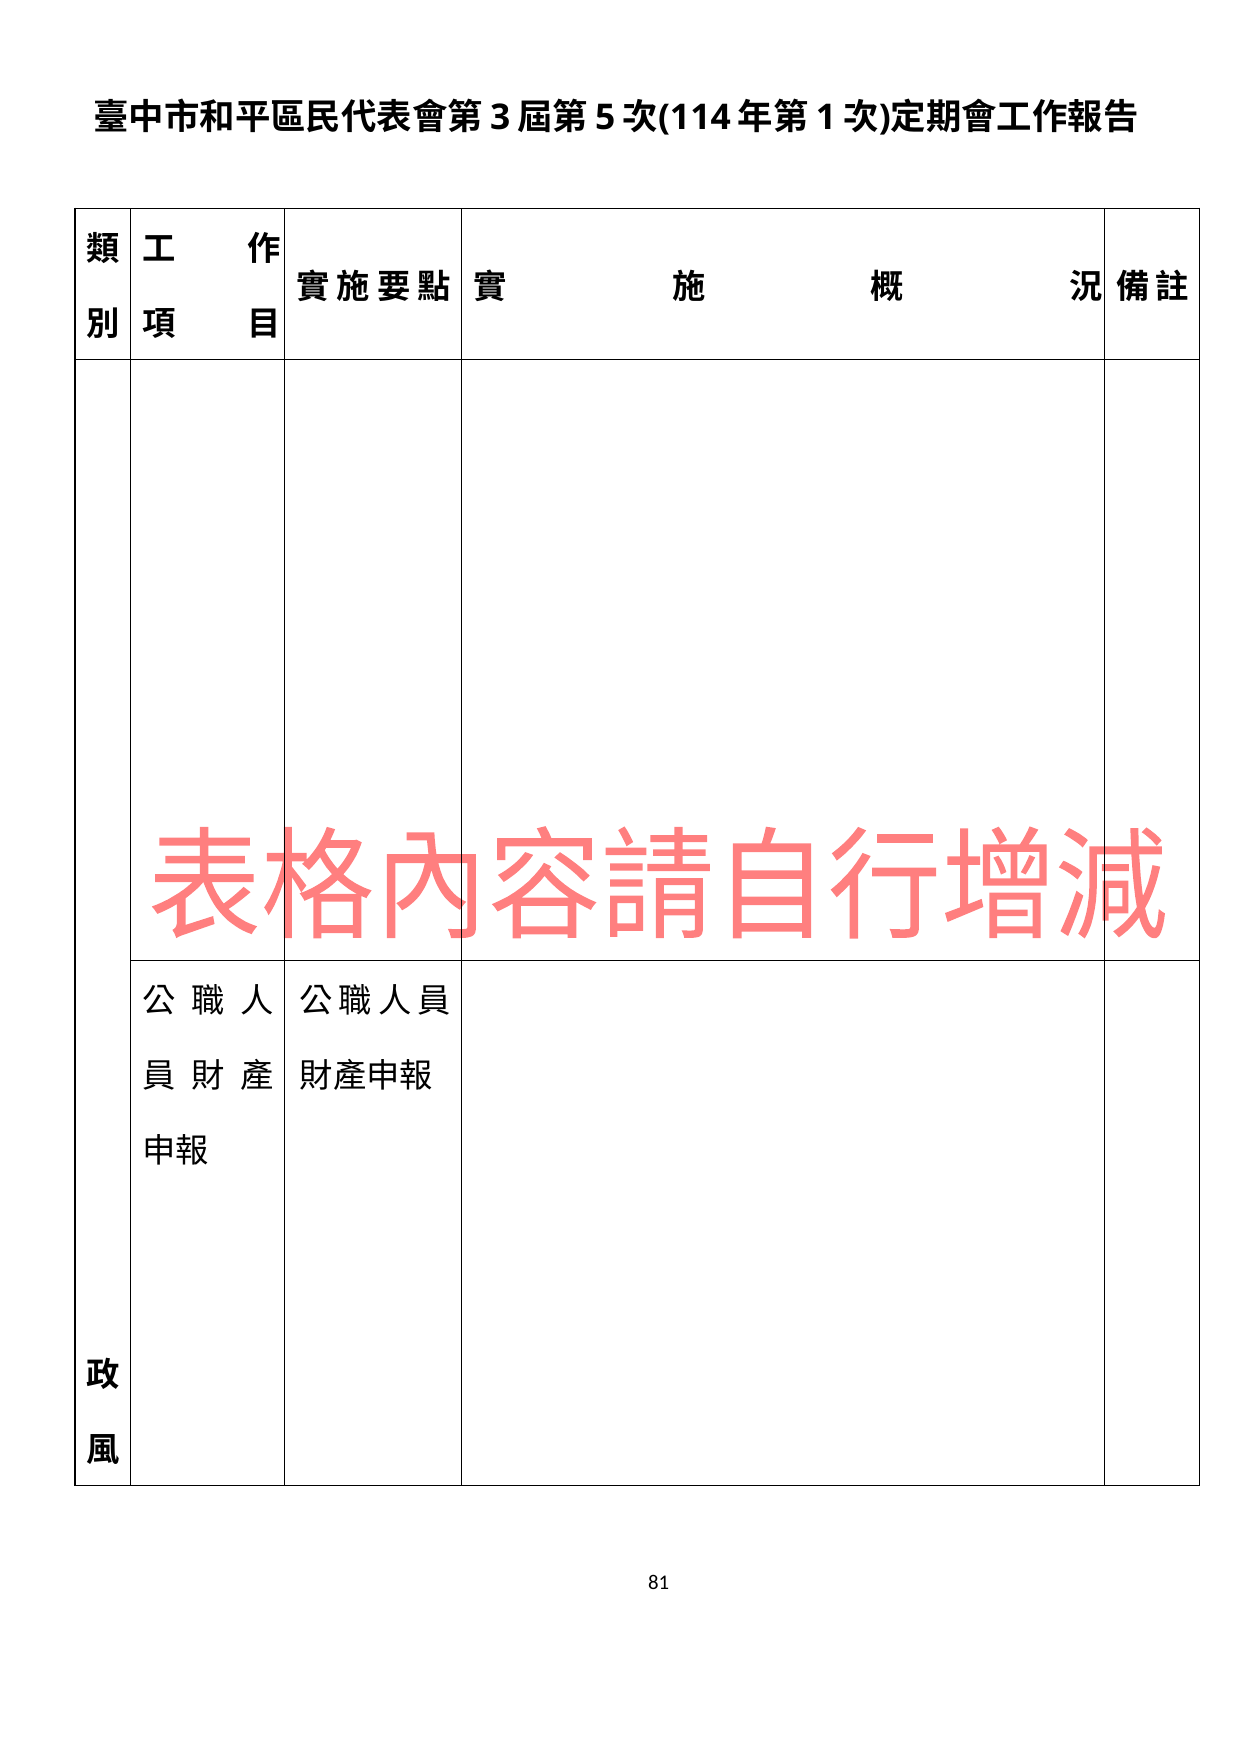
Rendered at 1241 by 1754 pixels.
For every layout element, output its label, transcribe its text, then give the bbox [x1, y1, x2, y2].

table_cell [1105, 360, 1199, 960]
table_header 備註 [1105, 209, 1199, 359]
table_header 實施要點 [285, 209, 461, 359]
table_cell 公職人員財產申報 [131, 961, 284, 1485]
table_header 實施概況 [462, 209, 1104, 359]
table_cell [462, 961, 1104, 1485]
table_cell [285, 360, 461, 960]
table_cell 公職人員財產申報 [285, 961, 461, 1485]
table_header 工作 項目 [131, 209, 284, 359]
table_header 類別 [76, 209, 130, 359]
table_cell [1105, 961, 1199, 1485]
table_cell [462, 360, 1104, 960]
